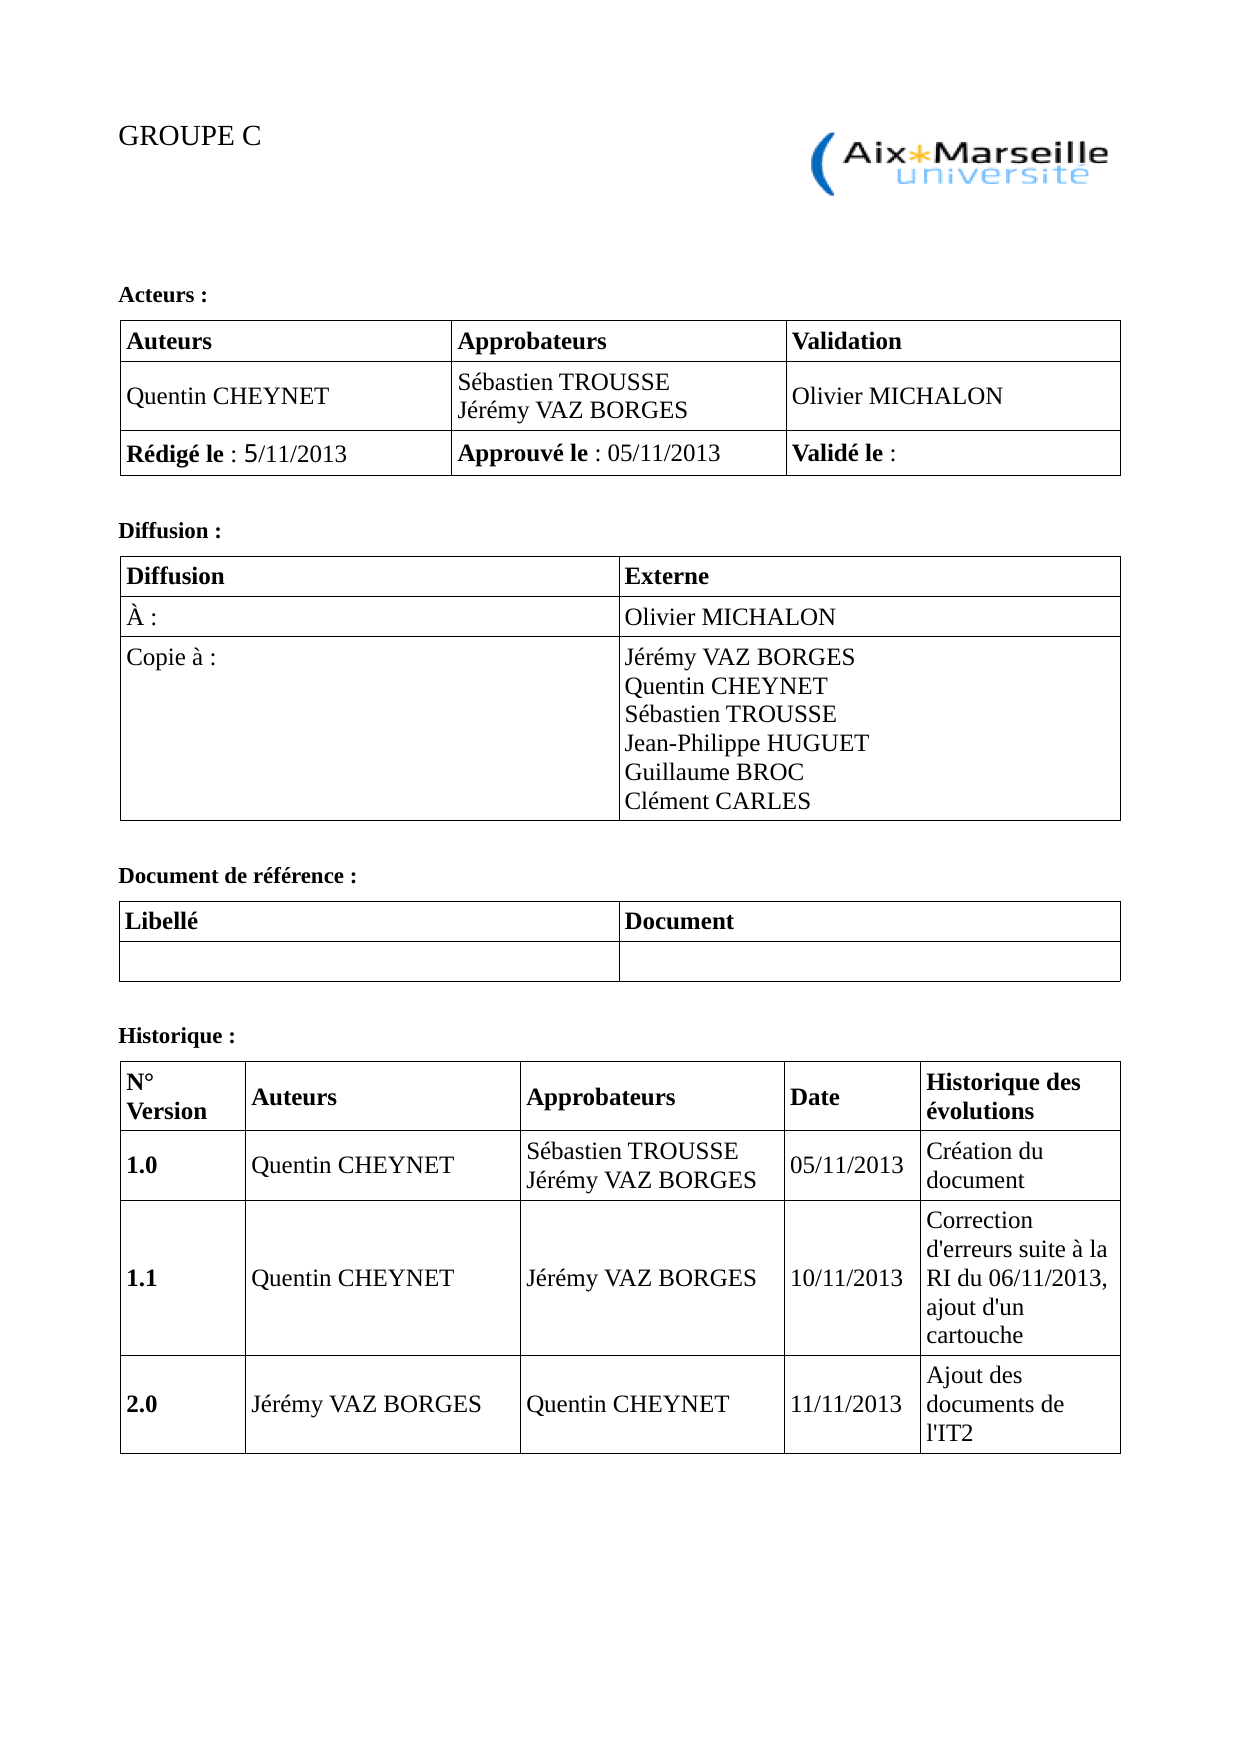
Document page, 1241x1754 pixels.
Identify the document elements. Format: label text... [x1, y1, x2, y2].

table_cell [620, 942, 1120, 981]
table_cell Quentin CHEYNET [246, 1131, 520, 1199]
text Document de référence : [118, 862, 1122, 888]
table_cell Sébastien TROUSSE Jérémy VAZ BORGES [521, 1131, 784, 1199]
table_cell Jérémy VAZ BORGES Quentin CHEYNET Sébastien TROUSSE Jean-Philippe HUGUET Guillaume BROC Clément CARLES [620, 637, 1120, 820]
table_cell Ajout des documents de l'IT2 [921, 1356, 1120, 1453]
table_cell Quentin CHEYNET [246, 1201, 520, 1355]
table_header Externe [620, 557, 1120, 596]
table_cell 05/11/2013 [785, 1131, 920, 1199]
table_header Validation [787, 321, 1120, 361]
table_header Diffusion [121, 557, 619, 596]
table_header Approbateurs [452, 321, 786, 361]
table_cell Olivier MICHALON [620, 597, 1120, 636]
text Historique : [118, 1022, 1122, 1049]
table_cell Copie à : [121, 637, 619, 820]
table_cell Quentin CHEYNET [121, 362, 451, 430]
table_cell 11/11/2013 [785, 1356, 920, 1453]
table_header Libellé [120, 902, 619, 941]
table_cell Sébastien TROUSSE Jérémy VAZ BORGES [452, 362, 786, 430]
table_header Approbateurs [521, 1062, 784, 1130]
table_cell 1.0 [121, 1131, 245, 1199]
table_header Auteurs [121, 321, 451, 361]
table_cell Approuvé le : 05/11/2013 [452, 431, 786, 475]
table_cell Jérémy VAZ BORGES [521, 1201, 784, 1355]
text Acteurs : [118, 282, 1122, 308]
table_cell Correction d'erreurs suite à la RI du 06/11/2013, ajout d'un cartouche [921, 1201, 1120, 1355]
text GROUPE C [118, 118, 1122, 152]
table_cell 1.1 [121, 1201, 245, 1355]
text Diffusion : [118, 517, 1122, 543]
table_cell 10/11/2013 [785, 1201, 920, 1355]
table_cell Validé le : [787, 431, 1120, 475]
table_cell 2.0 [121, 1356, 245, 1453]
table_header Auteurs [246, 1062, 520, 1130]
table_header N° Version [121, 1062, 245, 1130]
table_cell [120, 942, 619, 981]
table_cell Quentin CHEYNET [521, 1356, 784, 1453]
table_cell Rédigé le : 5/11/2013 [121, 431, 451, 475]
table_header Document [620, 902, 1120, 941]
table_header Date [785, 1062, 920, 1130]
table_cell Olivier MICHALON [787, 362, 1120, 430]
table_header Historique des évolutions [921, 1062, 1120, 1130]
table_cell Jérémy VAZ BORGES [246, 1356, 520, 1453]
table_cell Création du document [921, 1131, 1120, 1199]
table_cell À : [121, 597, 619, 636]
